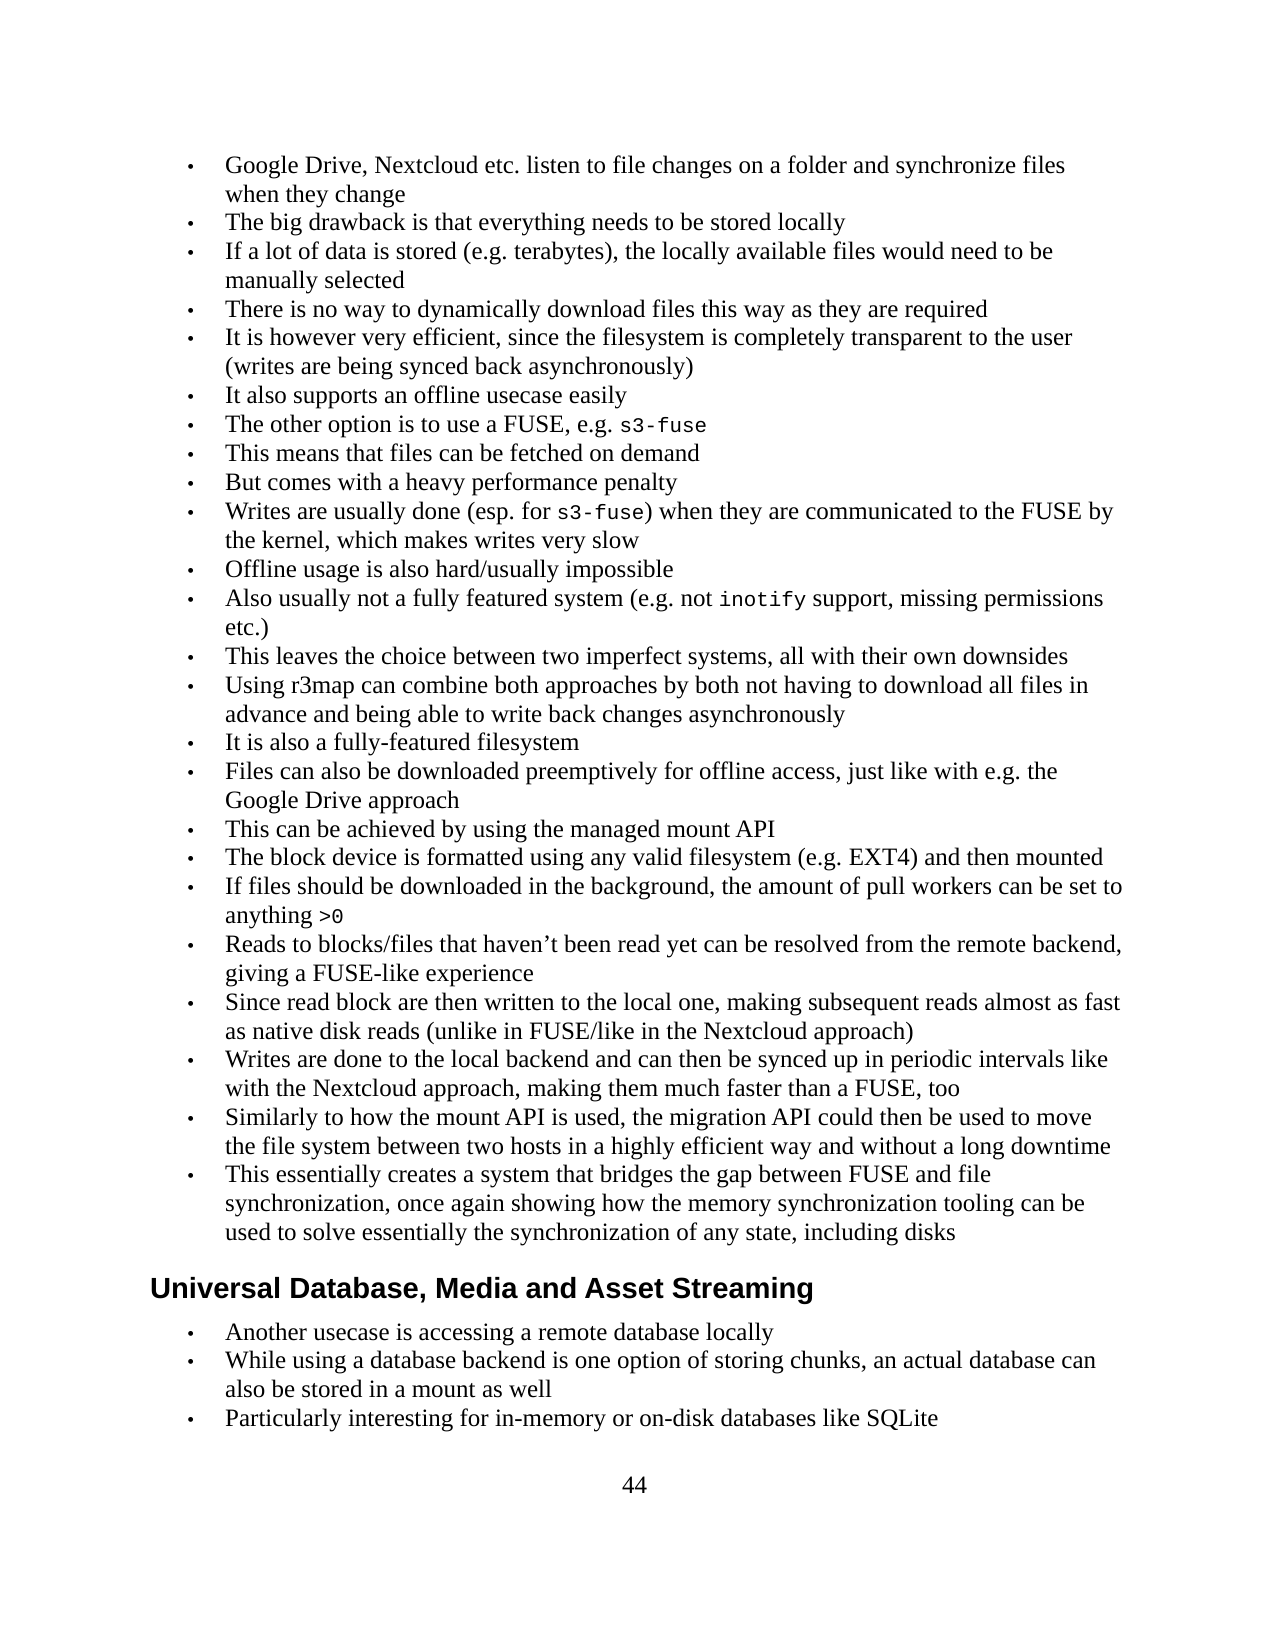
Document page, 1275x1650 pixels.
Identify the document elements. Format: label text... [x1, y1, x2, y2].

subtitle Universal Database, Media and Asset Streaming [150, 1271, 1125, 1304]
list It is also a fully-featured filesystem [187, 727, 1125, 756]
list Similarly to how the mount API is used, the migration API could then be used to move the file system between two hosts in a highly efficient way and without a long downtime [187, 1102, 1125, 1159]
list Another usecase is accessing a remote database locally [187, 1317, 1125, 1346]
list This means that files can be fetched on demand [187, 438, 1125, 467]
list It also supports an offline usecase easily [187, 380, 1125, 409]
list Writes are done to the local backend and can then be synced up in periodic intervals like with the Nextcloud approach, making them much faster than a FUSE, too [187, 1044, 1125, 1102]
list The block device is formatted using any valid filesystem (e.g. EXT4) and then mounted [187, 842, 1125, 871]
list This can be achieved by using the managed mount API [187, 814, 1125, 842]
list Offline usage is also hard/usually impossible [187, 554, 1125, 583]
list If a lot of data is stored (e.g. terabytes), the locally available files would need to be manually selected [187, 236, 1125, 294]
list While using a database backend is one option of storing chunks, an actual database can also be stored in a mount as well [187, 1346, 1125, 1403]
list Files can also be downloaded preemptively for offline access, just like with e.g. the Google Drive approach [187, 756, 1125, 814]
list Reads to blocks/files that haven’t been read yet can be resolved from the remote backend, giving a FUSE-like experience [187, 929, 1125, 987]
list There is no way to dynamically download files this way as they are required [187, 294, 1125, 322]
list Since read block are then written to the local one, making subsequent reads almost as fast as native disk reads (unlike in FUSE/like in the Nextcloud approach) [187, 987, 1125, 1044]
list It is however very efficient, since the filesystem is completely transparent to the user (writes are being synced back asynchronously) [187, 322, 1125, 380]
list Particularly interesting for in-memory or on-disk databases like SQLite [187, 1403, 1125, 1432]
list But comes with a heavy performance penalty [187, 467, 1125, 496]
list The other option is to use a FUSE, e.g. s3-fuse [187, 409, 1125, 438]
list If files should be downloaded in the background, the amount of pull workers can be set to anything >0 [187, 871, 1125, 929]
list This essentially creates a system that bridges the gap between FUSE and file synchronization, once again showing how the memory synchronization tooling can be used to solve essentially the synchronization of any state, including disks [187, 1159, 1125, 1246]
list Using r3map can combine both approaches by both not having to download all files in advance and being able to write back changes asynchronously [187, 670, 1125, 727]
list Also usually not a fully featured system (e.g. not inotify support, missing permissions etc.) [187, 583, 1125, 641]
list This leaves the choice between two imperfect systems, all with their own downsides [187, 641, 1125, 670]
list The big drawback is that everything needs to be stored locally [187, 207, 1125, 236]
list Google Drive, Nextcloud etc. listen to file changes on a folder and synchronize files when they change [187, 150, 1125, 207]
list Writes are usually done (esp. for s3-fuse) when they are communicated to the FUSE by the kernel, which makes writes very slow [187, 496, 1125, 554]
